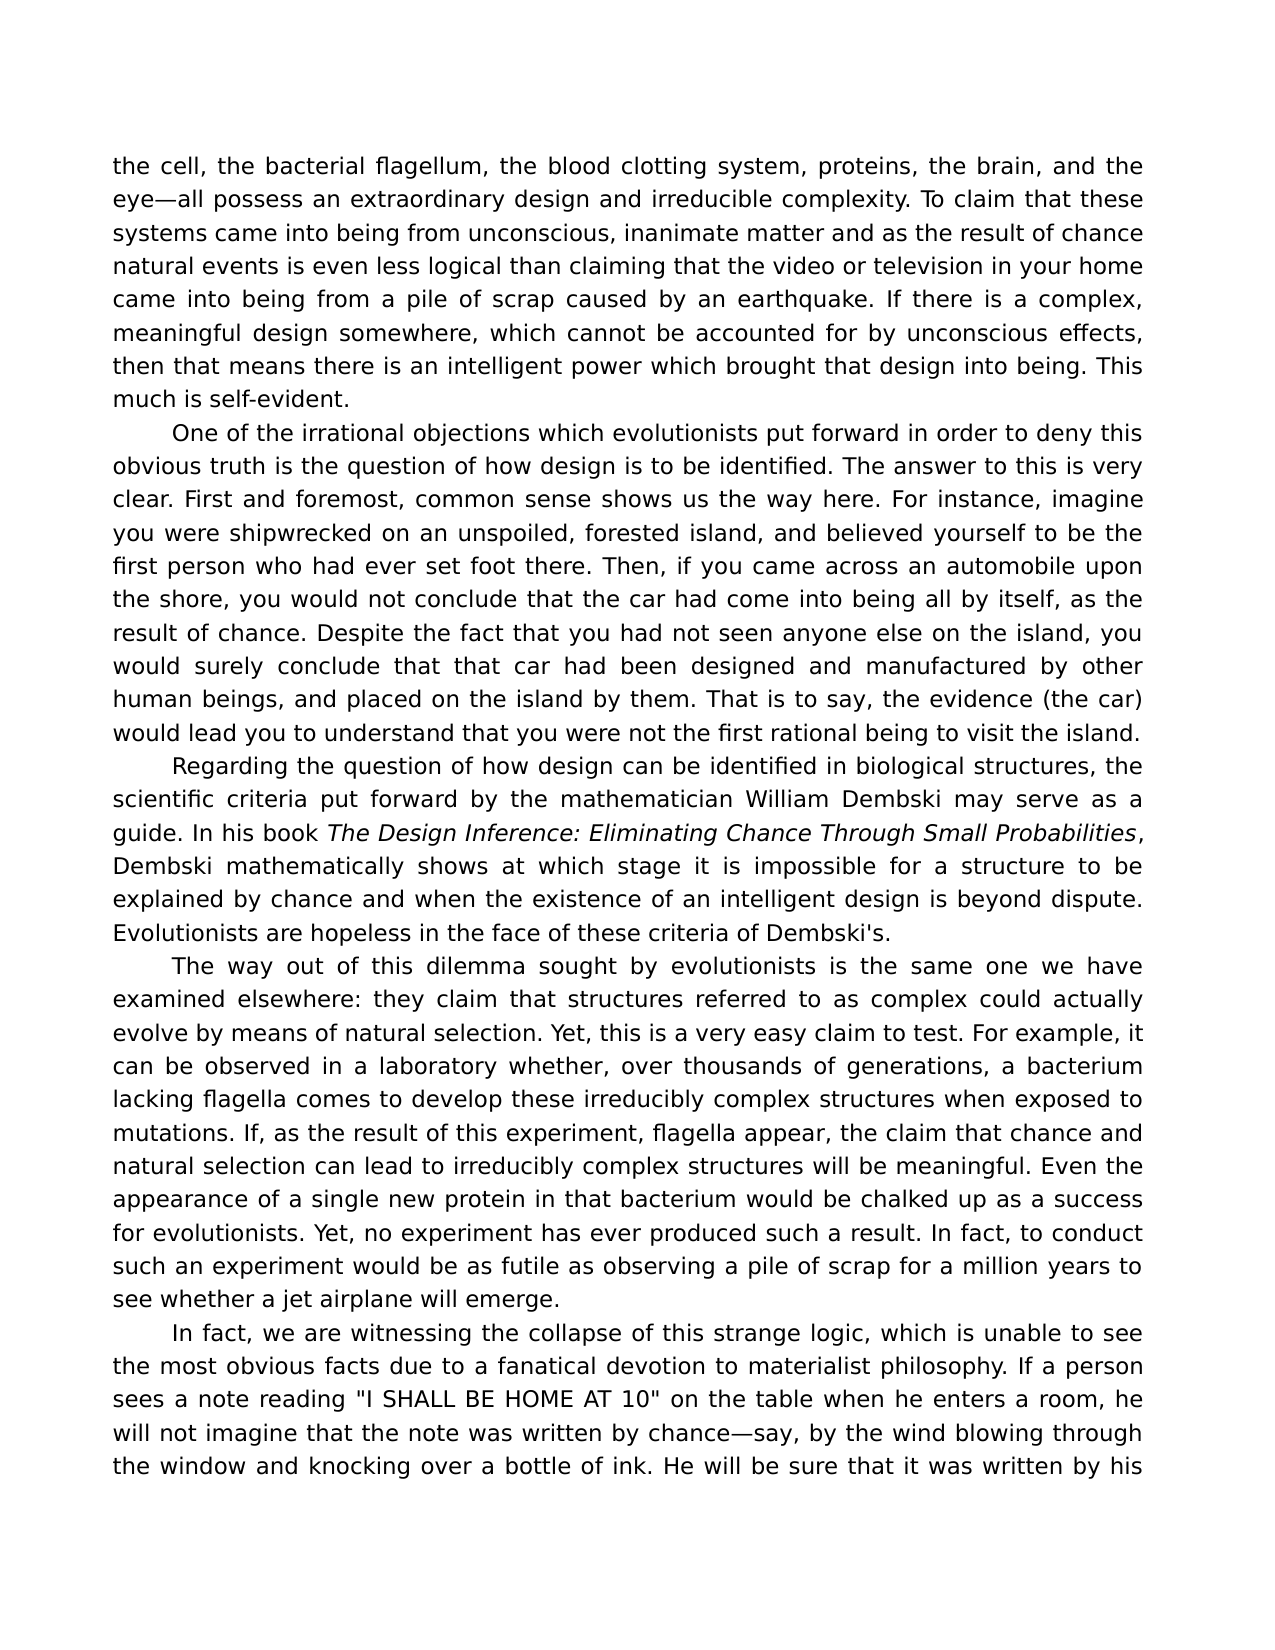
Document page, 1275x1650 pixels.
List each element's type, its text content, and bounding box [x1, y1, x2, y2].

text In fact, we are witnessing the collapse of this strange logic, which is unable to see the most obvious facts due to a fanatical devotion to materialist philosophy. If a person sees a note reading "I SHALL BE HOME AT 10" on the table when he enters a room, he will not imagine that the note was written by chance—say, by the wind blowing through the window and knocking over a bottle of ink. He will be sure that it was written by his [112, 1314, 1145, 1481]
text The way out of this dilemma sought by evolutionists is the same one we have examined elsewhere: they claim that structures referred to as complex could actually evolve by means of natural selection. Yet, this is a very easy claim to test. For example, it can be observed in a laboratory whether, over thousands of generations, a bacterium lacking flagella comes to develop these irreducibly complex structures when exposed to mutations. If, as the result of this experiment, flagella appear, the claim that chance and natural selection can lead to irreducibly complex structures will be meaningful. Even the appearance of a single new protein in that bacterium would be chalked up as a success for evolutionists. Yet, no experiment has ever produced such a result. In fact, to conduct such an experiment would be as futile as observing a pile of scrap for a million years to see whether a jet airplane will emerge. [112, 948, 1145, 1314]
text the cell, the bacterial flagellum, the blood clotting system, proteins, the brain, and the eye—all possess an extraordinary design and irreducible complexity. To claim that these systems came into being from unconscious, inanimate matter and as the result of chance natural events is even less logical than claiming that the video or television in your home came into being from a pile of scrap caused by an earthquake. If there is a complex, meaningful design somewhere, which cannot be accounted for by unconscious effects, then that means there is an intelligent power which brought that design into being. This much is self-evident. [112, 148, 1145, 414]
text Regarding the question of how design can be identified in biological structures, the scientific criteria put forward by the mathematician William Dembski may serve as a guide. In his book The Design Inference: Eliminating Chance Through Small Probabilities, Dembski mathematically shows at which stage it is impossible for a structure to be explained by chance and when the existence of an intelligent design is beyond dispute. Evolutionists are hopeless in the face of these criteria of Dembski's. [112, 748, 1145, 948]
text One of the irrational objections which evolutionists put forward in order to deny this obvious truth is the question of how design is to be identified. The answer to this is very clear. First and foremost, common sense shows us the way here. For instance, imagine you were shipwrecked on an unspoiled, forested island, and believed yourself to be the first person who had ever set foot there. Then, if you came across an automobile upon the shore, you would not conclude that the car had come into being all by itself, as the result of chance. Despite the fact that you had not seen anyone else on the island, you would surely conclude that that car had been designed and manufactured by other human beings, and placed on the island by them. That is to say, the evidence (the car) would lead you to understand that you were not the first rational being to visit the island. [112, 414, 1145, 748]
